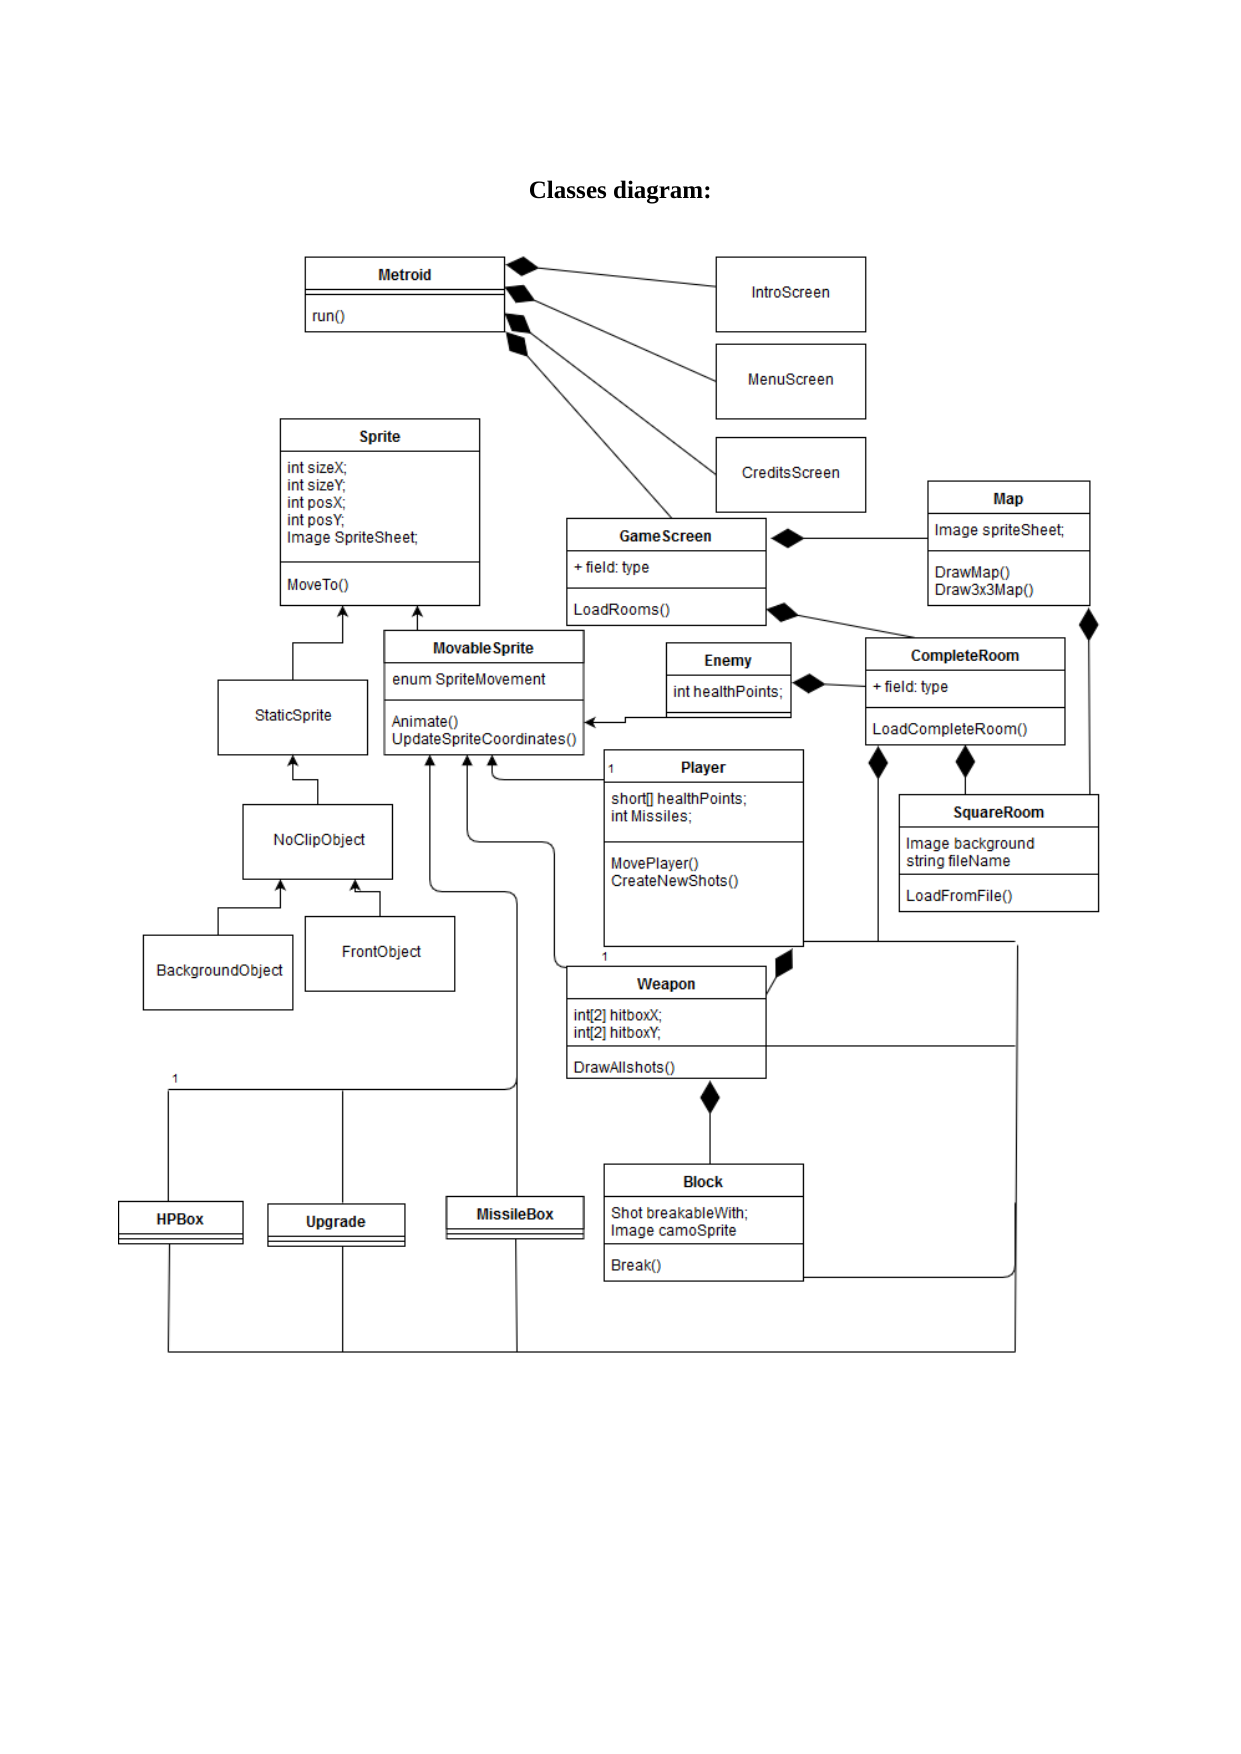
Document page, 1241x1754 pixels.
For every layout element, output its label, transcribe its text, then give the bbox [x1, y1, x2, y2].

picture [118, 233, 1123, 1354]
text Classes diagram: [118, 176, 1122, 204]
